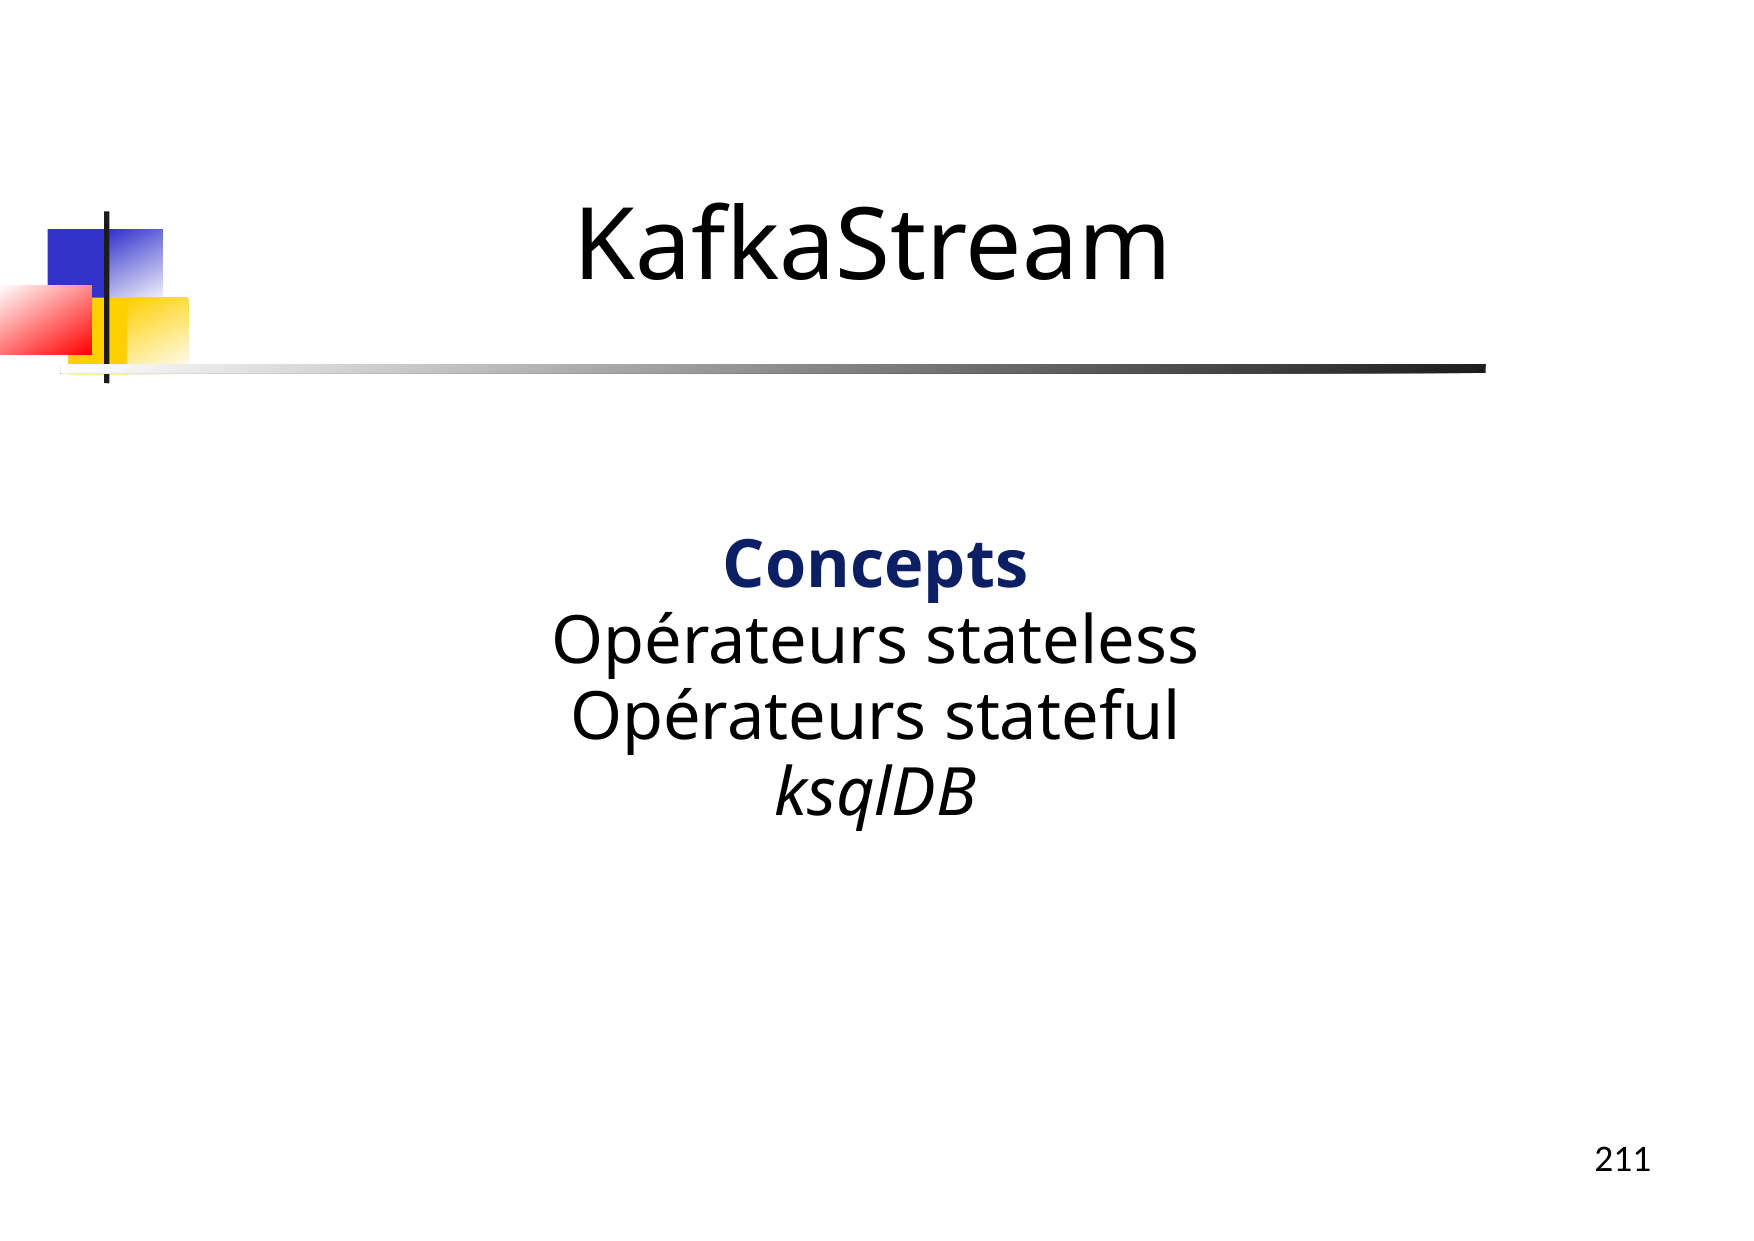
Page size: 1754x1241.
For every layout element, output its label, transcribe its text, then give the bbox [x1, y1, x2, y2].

title KafkaStream [179, 141, 1567, 349]
subtitle Concepts Opérateurs stateless Opérateurs stateful ksqlDB [179, 371, 1567, 1091]
